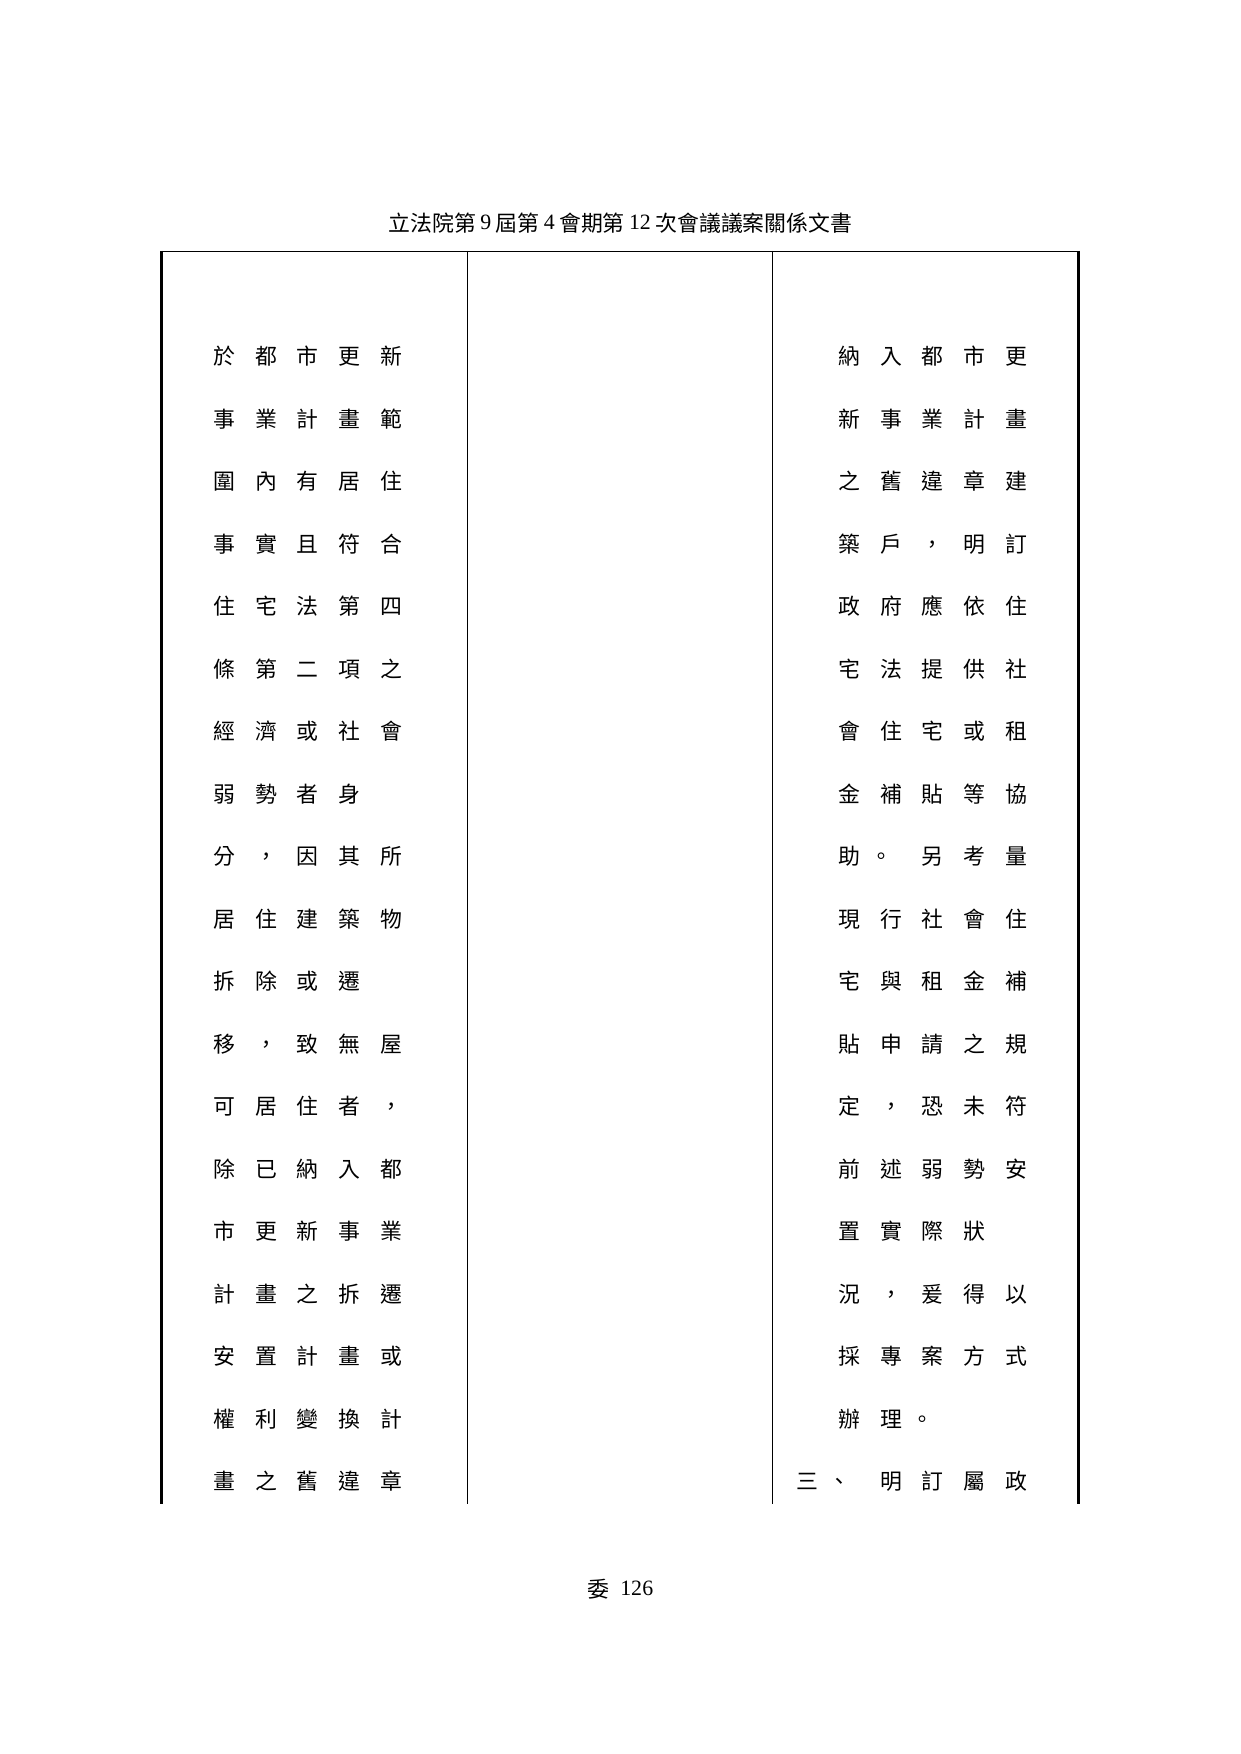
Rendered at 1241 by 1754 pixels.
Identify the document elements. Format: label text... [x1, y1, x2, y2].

table_cell 於都市更新事業計畫範圍內有居住事實且符合住宅法第四條第二項之經濟或社會弱勢者身分，因其所居住建築物拆除或遷移，致無屋可居住者，除已納入都市更新事業計畫之拆遷安置計畫或權利變換計畫之舊違章 [163, 252, 467, 1504]
table_cell 納入都市更新事業計畫之舊違章建築戶，明訂政府應依住宅法提供社會住宅或租金補貼等協助。另考量現行社會住宅與租金補貼申請之規定，恐未符前述弱勢安置實際狀況，爰得以採專案方式辦理。 三、明訂屬政 [773, 252, 1077, 1504]
table_cell [468, 252, 772, 1504]
